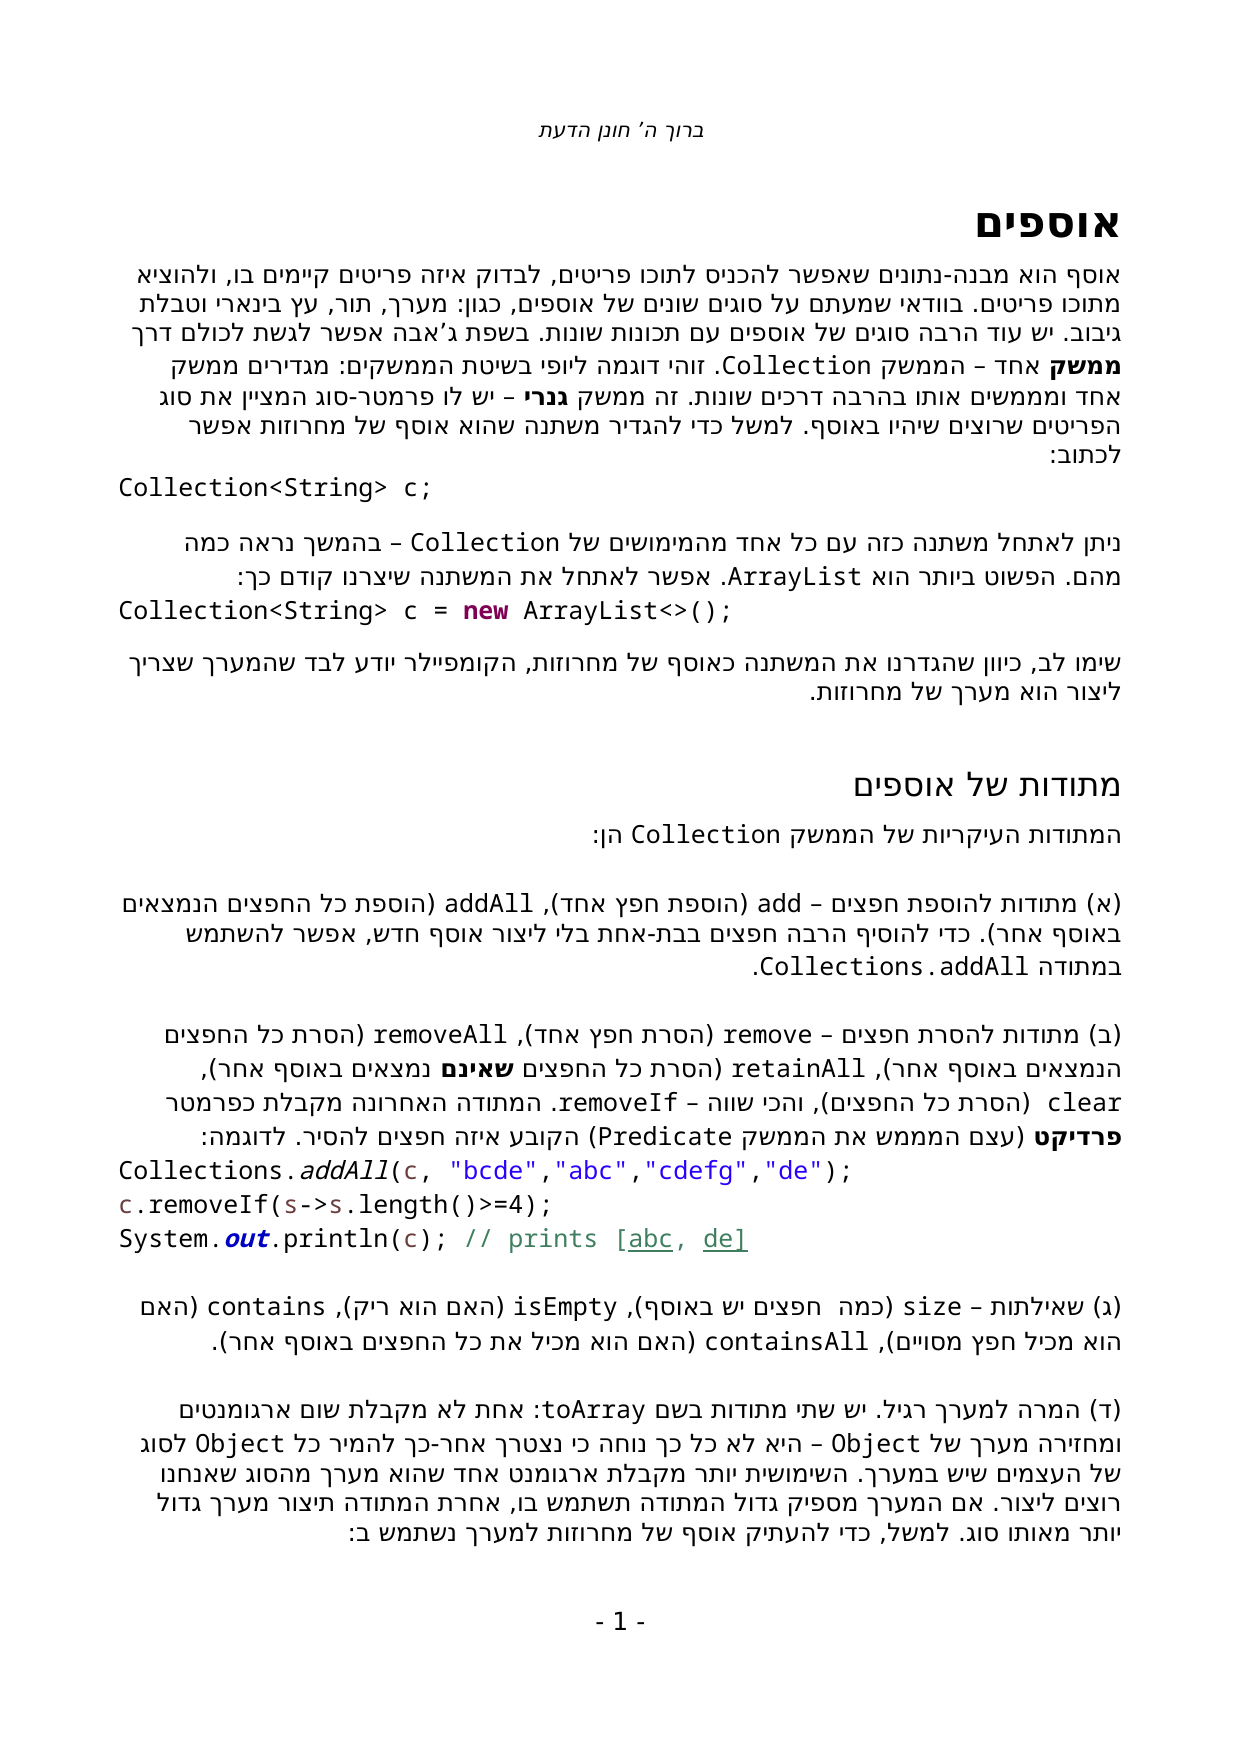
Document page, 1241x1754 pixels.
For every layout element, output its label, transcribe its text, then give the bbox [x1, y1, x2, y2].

text שימו לב, כיוון שהגדרנו את המשתנה כאוסף של מחרוזות, הקומפיילר יודע לבד שהמערך שצריך ליצור הוא מערך של מחרוזות. [118, 648, 1122, 707]
subtitle אוספים [118, 197, 1122, 248]
text Collections.addAll(c, "bcde","abc","cdefg","de"); [118, 1153, 1122, 1187]
text Collection<String> c; [118, 469, 1122, 503]
subtitle מתודות של אוספים [118, 766, 1122, 804]
text (ד) המרה למערך רגיל. יש שתי מתודות בשם toArray: אחת לא מקבלת שום ארגומנטים ומחזירה מערך של Object – היא לא כל כך נוחה כי נצטרך אחר-כך להמיר כל Object לסוג של העצמים שיש במערך. השימושית יותר מקבלת ארגומנט אחד שהוא מערך מהסוג שאנחנו רוצים ליצור. אם המערך מספיק גדול המתודה תשתמש בו, אחרת המתודה תיצור מערך גדול יותר מאותו סוג. למשל, כדי להעתיק אוסף של מחרוזות למערך נשתמש ב: [118, 1391, 1122, 1547]
text Collection<String> c = new ArrayList<>(); [118, 593, 1122, 627]
text (ב) מתודות להסרת חפצים – remove (הסרת חפץ אחד), removeAll (הסרת כל החפצים הנמצאים באוסף אחר), retainAll (הסרת כל החפצים שאינם נמצאים באוסף אחר), clear (הסרת כל החפצים), והכי שווה – removeIf. המתודה האחרונה מקבלת כפרמטר פרדיקט (עצם המממש את הממשק Predicate) הקובע איזה חפצים להסיר. לדוגמה: [118, 1017, 1122, 1153]
text System.out.println(c); // prints [abc, de] [118, 1221, 1122, 1255]
text ניתן לאתחל משתנה כזה עם כל אחד מהמימושים של Collection – בהמשך נראה כמה מהם. הפשוט ביותר הוא ArrayList. אפשר לאתחל את המשתנה שיצרנו קודם כך: [118, 525, 1122, 593]
text המתודות העיקריות של הממשק Collection הן: [118, 817, 1122, 851]
text אוסף הוא מבנה-נתונים שאפשר להכניס לתוכו פריטים, לבדוק איזה פריטים קיימים בו, ולהוציא מתוכו פריטים. בוודאי שמעתם על סוגים שונים של אוספים, כגון: מערך, תור, עץ בינארי וטבלת גיבוב. יש עוד הרבה סוגים של אוספים עם תכונות שונות. בשפת ג’אבה אפשר לגשת לכולם דרך ממשק אחד – הממשק Collection. זוהי דוגמה ליופי בשיטת הממשקים: מגדירים ממשק אחד ומממשים אותו בהרבה דרכים שונות. זה ממשק גנרי – יש לו פרמטר-סוג המציין את סוג הפריטים שרוצים שיהיו באוסף. למשל כדי להגדיר משתנה שהוא אוסף של מחרוזות אפשר לכתוב: [118, 260, 1122, 469]
text c.removeIf(s->s.length()>=4); [118, 1187, 1122, 1221]
text (ג) שאילתות – size (כמה חפצים יש באוסף), isEmpty (האם הוא ריק), contains (האם הוא מכיל חפץ מסויים), containsAll (האם הוא מכיל את כל החפצים באוסף אחר). [118, 1289, 1122, 1357]
text (א) מתודות להוספת חפצים – add (הוספת חפץ אחד), addAll (הוספת כל החפצים הנמצאים באוסף אחר). כדי להוסיף הרבה חפצים בבת-אחת בלי ליצור אוסף חדש, אפשר להשתמש במתודה Collections.addAll. [118, 885, 1122, 982]
